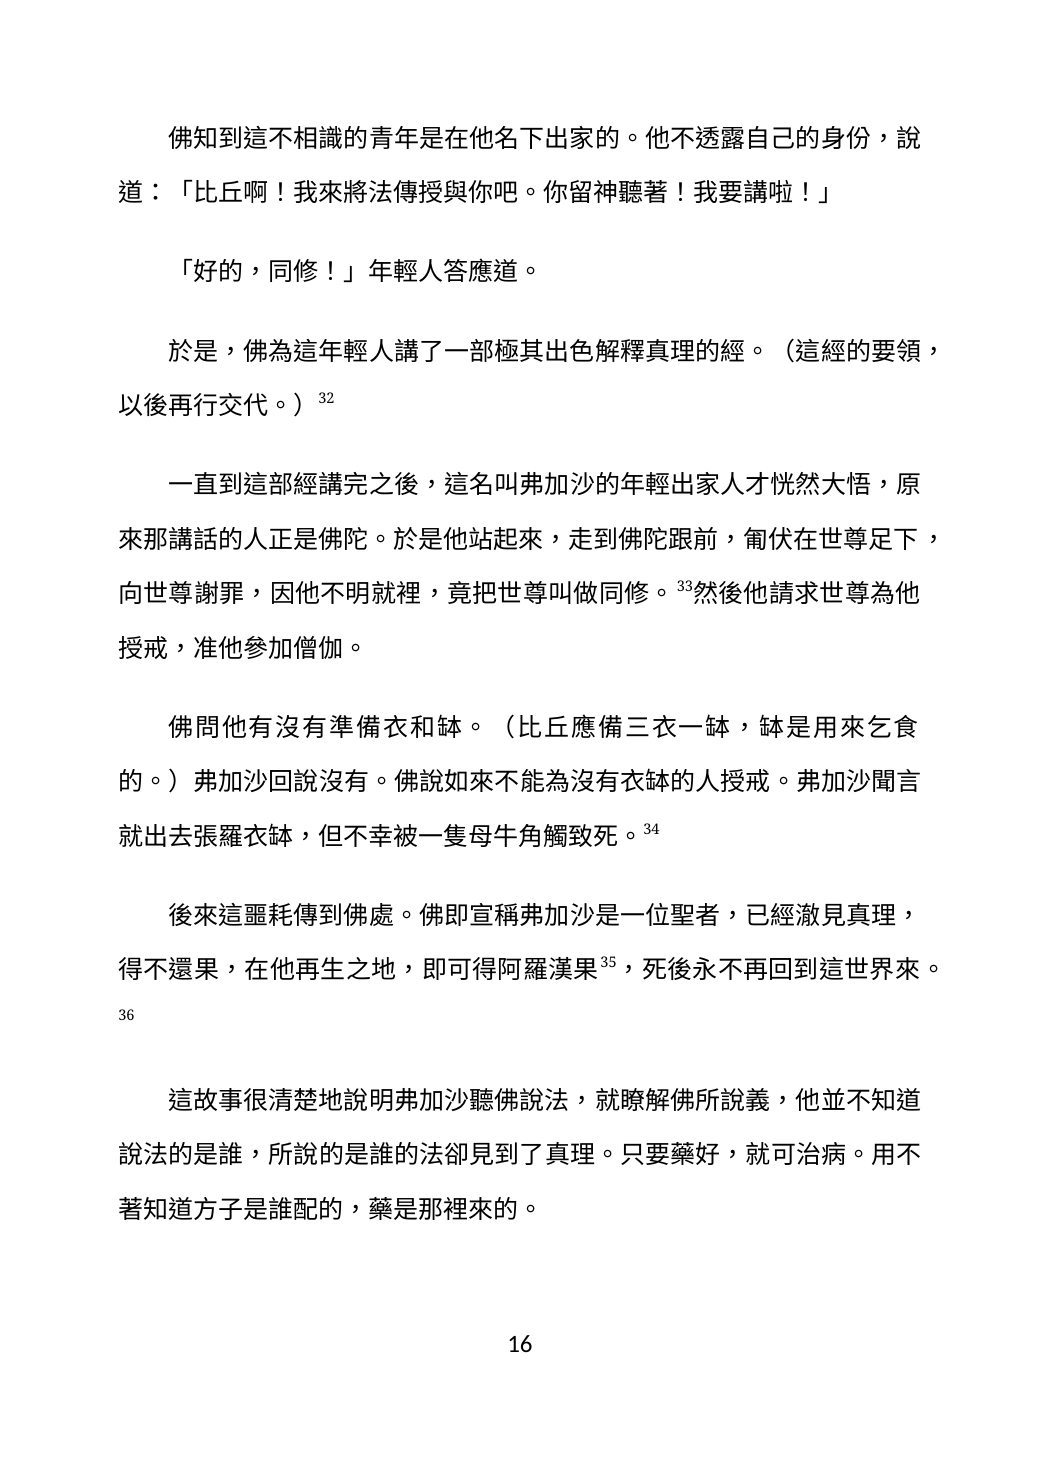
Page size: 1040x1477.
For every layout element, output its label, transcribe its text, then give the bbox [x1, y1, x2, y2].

text 佛問他有沒有準備衣和缽。（比丘應備三衣一缽，缽是用來乞食的。）弗加沙回說沒有。佛說如來不能為沒有衣缽的人授戒。弗加沙聞言就出去張羅衣缽，但不幸被一隻母牛角觸致死。 [118, 707, 921, 852]
text 後來這噩耗傳到佛處。佛即宣稱弗加沙是一位聖者，已經澈見真理，得不還果，在他再生之地，即可得阿羅漢果，死後永不再回到這世界來。 [118, 896, 921, 1038]
text 這故事很清楚地說明弗加沙聽佛說法，就瞭解佛所說義，他並不知道說法的是誰，所說的是誰的法卻見到了真理。只要藥好，就可治病。用不著知道方子是誰配的，藥是那裡來的。 [118, 1080, 921, 1225]
text 於是，佛為這年輕人講了一部極其出色解釋真理的經。（這經的要領，以後再行交代。） [118, 331, 921, 422]
text 「好的，同修！」年輕人答應道。 [118, 252, 921, 288]
text 佛知到這不相識的青年是在他名下出家的。他不透露自己的身份，說道：「比丘啊！我來將法傳授與你吧。你留神聽著！我要講啦！」 [118, 118, 921, 209]
text 一直到這部經講完之後，這名叫弗加沙的年輕出家人才恍然大悟，原來那講話的人正是佛陀。於是他站起來，走到佛陀跟前，匍伏在世尊足下，向世尊謝罪，因他不明就裡，竟把世尊叫做同修。然後他請求世尊為他授戒，准他參加僧伽。 [118, 465, 921, 664]
